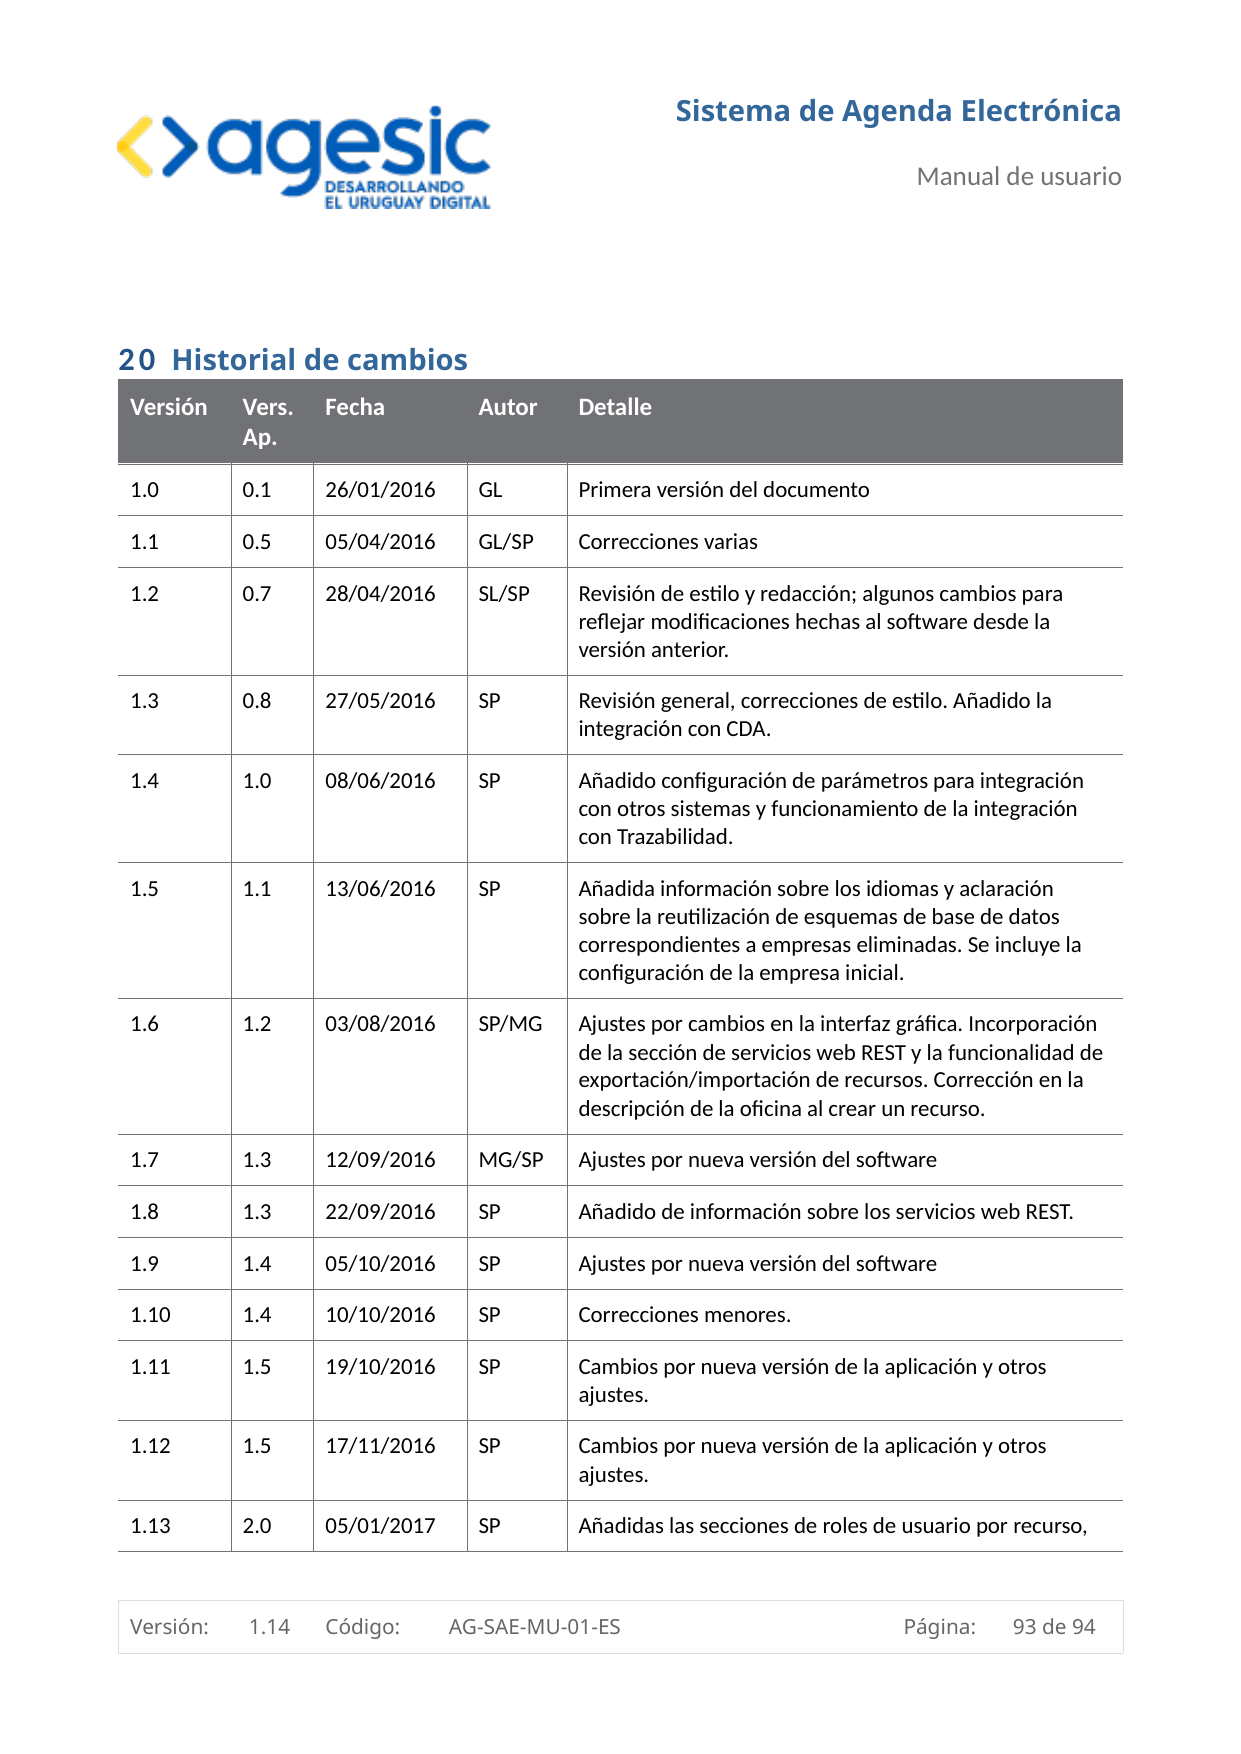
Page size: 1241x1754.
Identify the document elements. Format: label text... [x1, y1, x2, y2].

table_cell Añadidas las secciones de roles de usuario por recurso, [568, 1501, 1123, 1551]
picture [116, 105, 492, 209]
table_header Vers. Ap. [232, 380, 313, 463]
table_cell SP [468, 755, 567, 862]
table_cell Ajustes por cambios en la interfaz gráfica. Incorporación de la sección de servicios web REST y la funcionalidad de exportación/importación de recursos. Corrección en la descripción de la oficina al crear un recurso. [568, 999, 1123, 1133]
table_header Autor [468, 380, 567, 463]
table_cell 05/04/2016 [314, 516, 467, 567]
table_cell 1.1 [232, 863, 313, 998]
table_cell 1.5 [118, 863, 231, 998]
table_cell SP [468, 863, 567, 998]
table_header Versión [118, 380, 231, 463]
table_cell 22/09/2016 [314, 1186, 467, 1237]
table_cell SP [468, 1421, 567, 1499]
table_cell SL/SP [468, 568, 567, 674]
table_cell 0.7 [232, 568, 313, 674]
table_cell 1.5 [232, 1341, 313, 1420]
table_cell 10/10/2016 [314, 1290, 467, 1340]
table_cell 17/11/2016 [314, 1421, 467, 1499]
table_cell Revisión general, correcciones de estilo. Añadido la integración con CDA. [568, 676, 1123, 754]
table_cell 1.3 [232, 1186, 313, 1237]
table_cell Añadido configuración de parámetros para integración con otros sistemas y funcionamiento de la integración con Trazabilidad. [568, 755, 1123, 862]
table_cell 1.0 [118, 465, 231, 515]
table_cell 0.8 [232, 676, 313, 754]
table_cell 1.1 [118, 516, 231, 567]
table_cell 27/05/2016 [314, 676, 467, 754]
table_cell 1.7 [118, 1135, 231, 1185]
table_cell 1.13 [118, 1501, 231, 1551]
table_cell 1.5 [232, 1421, 313, 1499]
table_cell 03/08/2016 [314, 999, 467, 1133]
table_cell 13/06/2016 [314, 863, 467, 998]
table_cell 1.11 [118, 1341, 231, 1420]
table_cell 1.4 [232, 1290, 313, 1340]
table_cell SP [468, 1290, 567, 1340]
table_cell GL/SP [468, 516, 567, 567]
table_cell Ajustes por nueva versión del software [568, 1238, 1123, 1288]
table_header Fecha [314, 380, 467, 463]
table_cell 1.6 [118, 999, 231, 1133]
table_cell GL [468, 465, 567, 515]
subtitle Historial de cambios [118, 339, 1122, 379]
table_cell 1.10 [118, 1290, 231, 1340]
table_cell 28/04/2016 [314, 568, 467, 674]
table_cell Ajustes por nueva versión del software [568, 1135, 1123, 1185]
table_cell 1.4 [232, 1238, 313, 1288]
table_cell MG/SP [468, 1135, 567, 1185]
table_cell Revisión de estilo y redacción; algunos cambios para reflejar modificaciones hechas al software desde la versión anterior. [568, 568, 1123, 674]
table_cell Cambios por nueva versión de la aplicación y otros ajustes. [568, 1341, 1123, 1420]
table_cell Cambios por nueva versión de la aplicación y otros ajustes. [568, 1421, 1123, 1499]
table_cell SP [468, 1501, 567, 1551]
table_cell 1.2 [232, 999, 313, 1133]
table_cell SP [468, 1186, 567, 1237]
table_cell Añadida información sobre los idiomas y aclaración sobre la reutilización de esquemas de base de datos correspondientes a empresas eliminadas. Se incluye la configuración de la empresa inicial. [568, 863, 1123, 998]
table_cell Correcciones varias [568, 516, 1123, 567]
table_cell 1.9 [118, 1238, 231, 1288]
table_cell 1.8 [118, 1186, 231, 1237]
table_cell 08/06/2016 [314, 755, 467, 862]
table_cell SP/MG [468, 999, 567, 1133]
table_cell 1.3 [118, 676, 231, 754]
table_cell 1.4 [118, 755, 231, 862]
table_header Detalle [568, 380, 1123, 463]
table_cell Correcciones menores. [568, 1290, 1123, 1340]
table_cell 05/01/2017 [314, 1501, 467, 1551]
table_cell SP [468, 676, 567, 754]
table_cell SP [468, 1238, 567, 1288]
table_cell 26/01/2016 [314, 465, 467, 515]
table_cell 1.12 [118, 1421, 231, 1499]
table_cell 05/10/2016 [314, 1238, 467, 1288]
table_cell 0.1 [232, 465, 313, 515]
table_cell SP [468, 1341, 567, 1420]
table_cell 2.0 [232, 1501, 313, 1551]
table_cell 19/10/2016 [314, 1341, 467, 1420]
table_cell 12/09/2016 [314, 1135, 467, 1185]
table_cell 1.3 [232, 1135, 313, 1185]
table_cell 0.5 [232, 516, 313, 567]
table_cell 1.2 [118, 568, 231, 674]
table_cell 1.0 [232, 755, 313, 862]
table_cell Añadido de información sobre los servicios web REST. [568, 1186, 1123, 1237]
table_cell Primera versión del documento [568, 465, 1123, 515]
